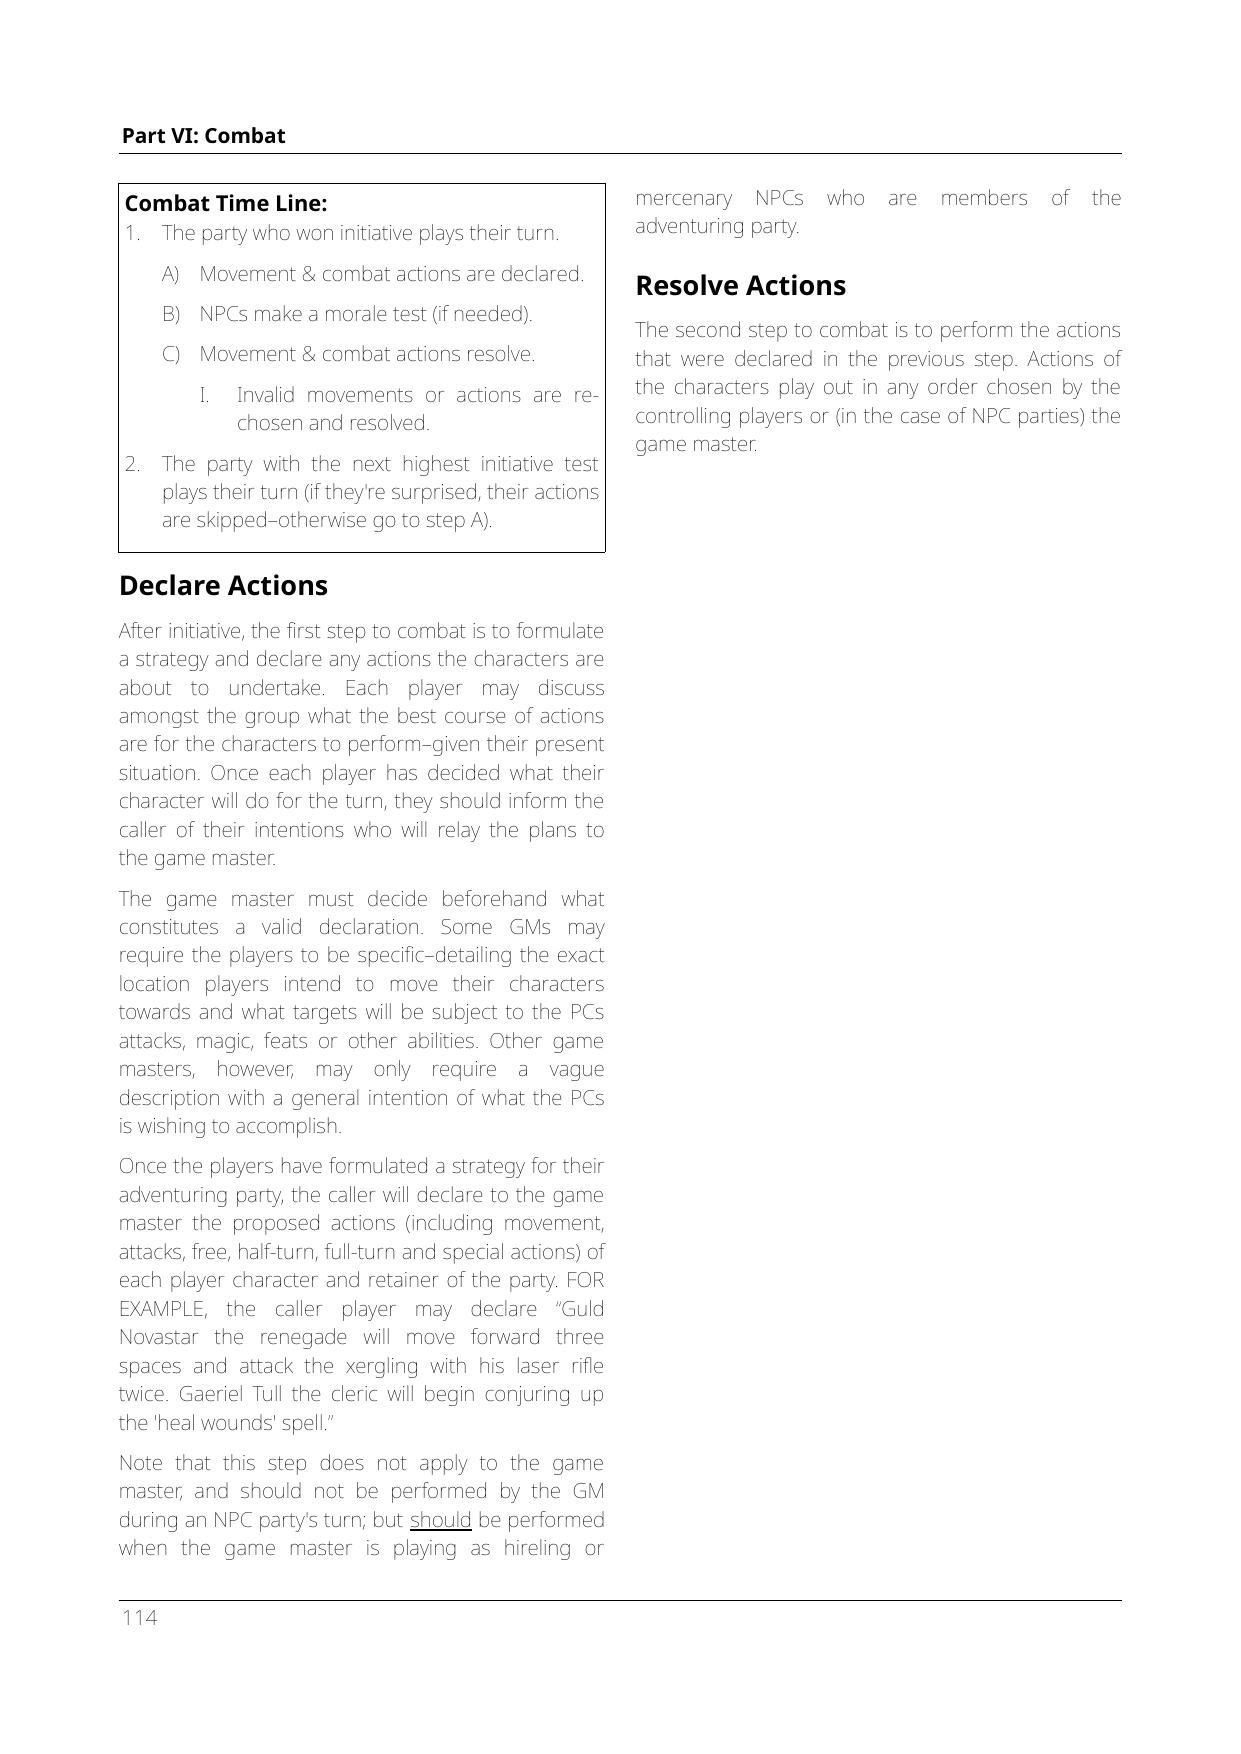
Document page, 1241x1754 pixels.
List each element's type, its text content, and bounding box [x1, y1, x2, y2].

text Once the players have formulated a strategy for their adventuring party, the caller will declare to the game master the proposed actions (including movement, attacks, free, half-turn, full-turn and special actions) of each player character and retainer of the party. FOR EXAMPLE, the caller player may declare “Guld Novastar the renegade will move forward three spaces and attack the xergling with his laser rifle twice. Gaeriel Tull the cleric will begin conjuring up the 'heal wounds' spell.” [118, 1152, 605, 1436]
text The game master must decide beforehand what constitutes a valid declaration. Some GMs may require the players to be specific–detailing the exact location players intend to move their characters towards and what targets will be subject to the PCs attacks, magic, feats or other abilities. Other game masters, however, may only require a vague description with a general intention of what the PCs is wishing to accomplish. [118, 884, 605, 1140]
text After initiative, the first step to combat is to formulate a strategy and declare any actions the characters are about to undertake. Each player may discuss amongst the group what the best course of actions are for the characters to perform–given their present situation. Once each player has decided what their character will do for the turn, they should inform the caller of their intentions who will relay the plans to the game master. [118, 616, 605, 872]
subtitle Resolve Actions [635, 266, 1122, 303]
text The second step to combat is to perform the actions that were declared in the previous step. Actions of the characters play out in any order chosen by the controlling players or (in the case of NPC parties) the game master. [635, 315, 1122, 458]
subtitle Declare Actions [118, 566, 605, 603]
text mercenary NPCs who are members of the adventuring party. [635, 183, 1122, 239]
text Note that this step does not apply to the game master, and should not be performed by the GM during an NPC party's turn; but should be performed when the game master is playing as hireling or [118, 1448, 605, 1562]
table_header Combat Time Line: The party who won initiative plays their turn. Movement & combat actions are declared. NPCs make a morale test (if needed). Movement & combat actions resolve. Invalid movements or actions are re-chosen and resolved. The party with the next highest initiative test plays their turn (if they're surprised, their actions are skipped–otherwise go to step A). [119, 184, 605, 552]
